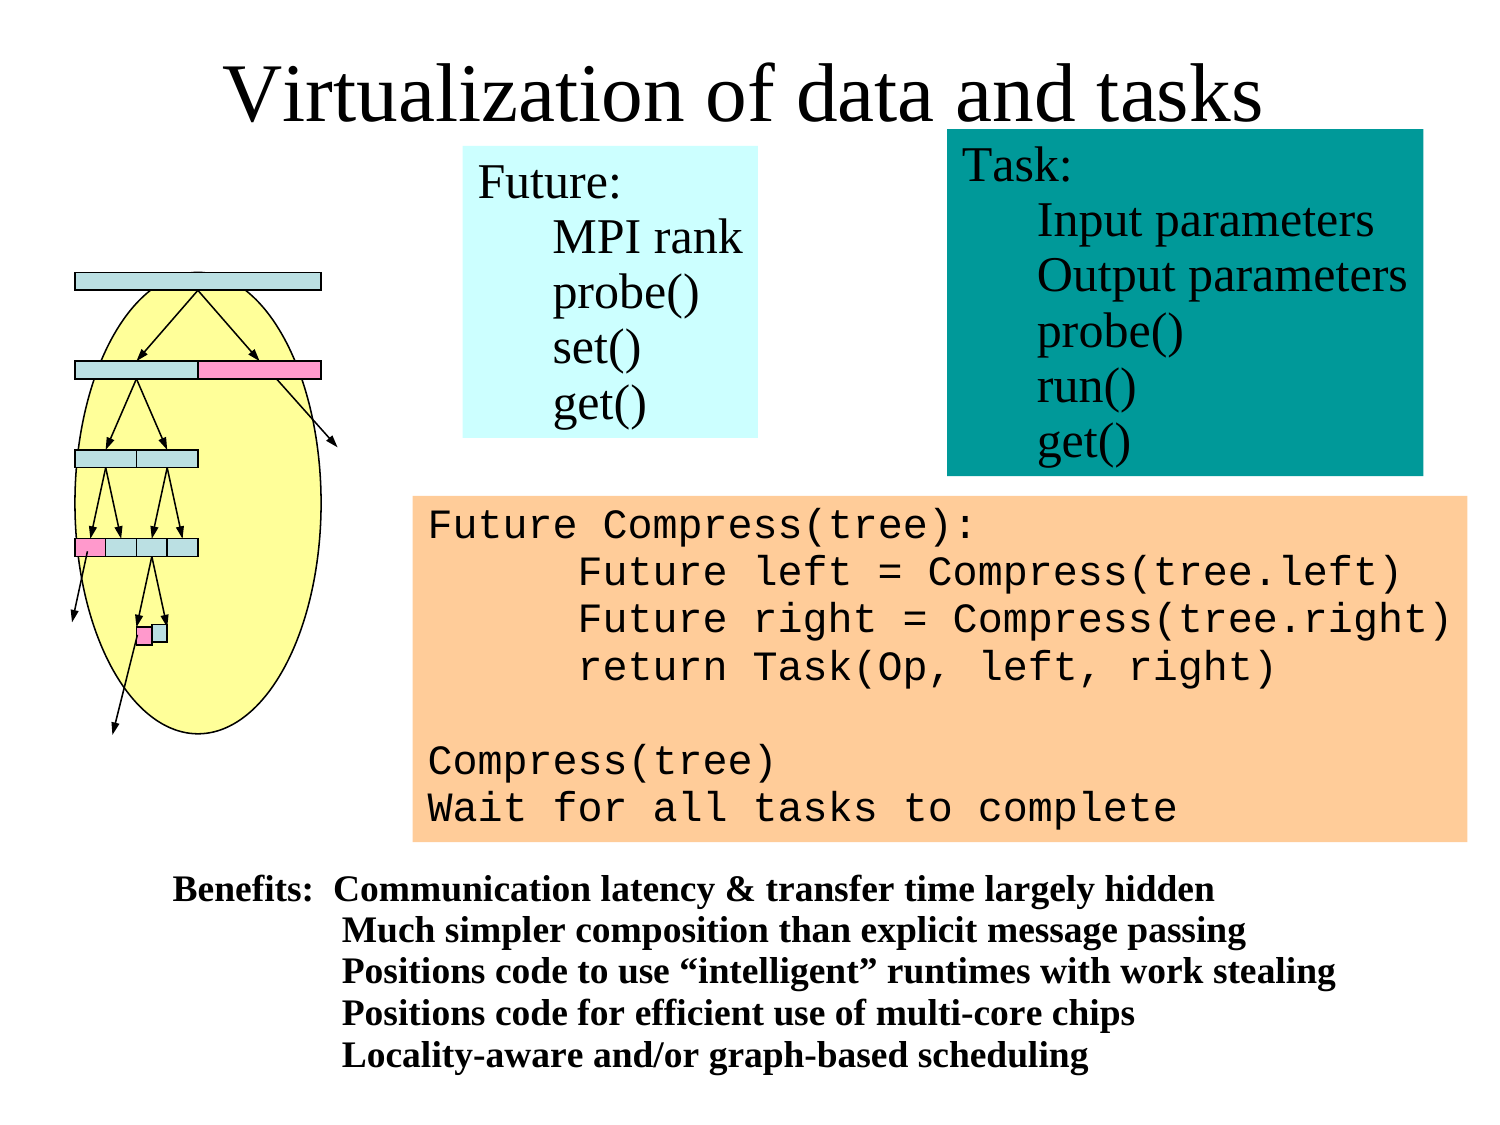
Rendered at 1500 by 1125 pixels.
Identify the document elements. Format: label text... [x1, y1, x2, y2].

text_box Future Compress(tree): Future left = Compress(tree.left) Future right = Compress(tree.right) return Task(Op, left, right) Compress(tree) Wait for all tasks to complete [412, 495, 1468, 843]
text_box Benefits: Communication latency & transfer time largely hidden Much simpler composition than explicit message passing Positions code to use “intelligent” runtimes with work stealing Positions code for efficient use of multi-core chips Locality-aware and/or graph-based scheduling [158, 859, 1352, 1083]
text_box Future: MPI rank probe() set() get() [462, 145, 758, 438]
title Virtualization of data and tasks [49, 0, 1438, 188]
text_box [74, 272, 322, 734]
text_box Task: Input parameters Output parameters probe() run() get() [947, 129, 1424, 477]
